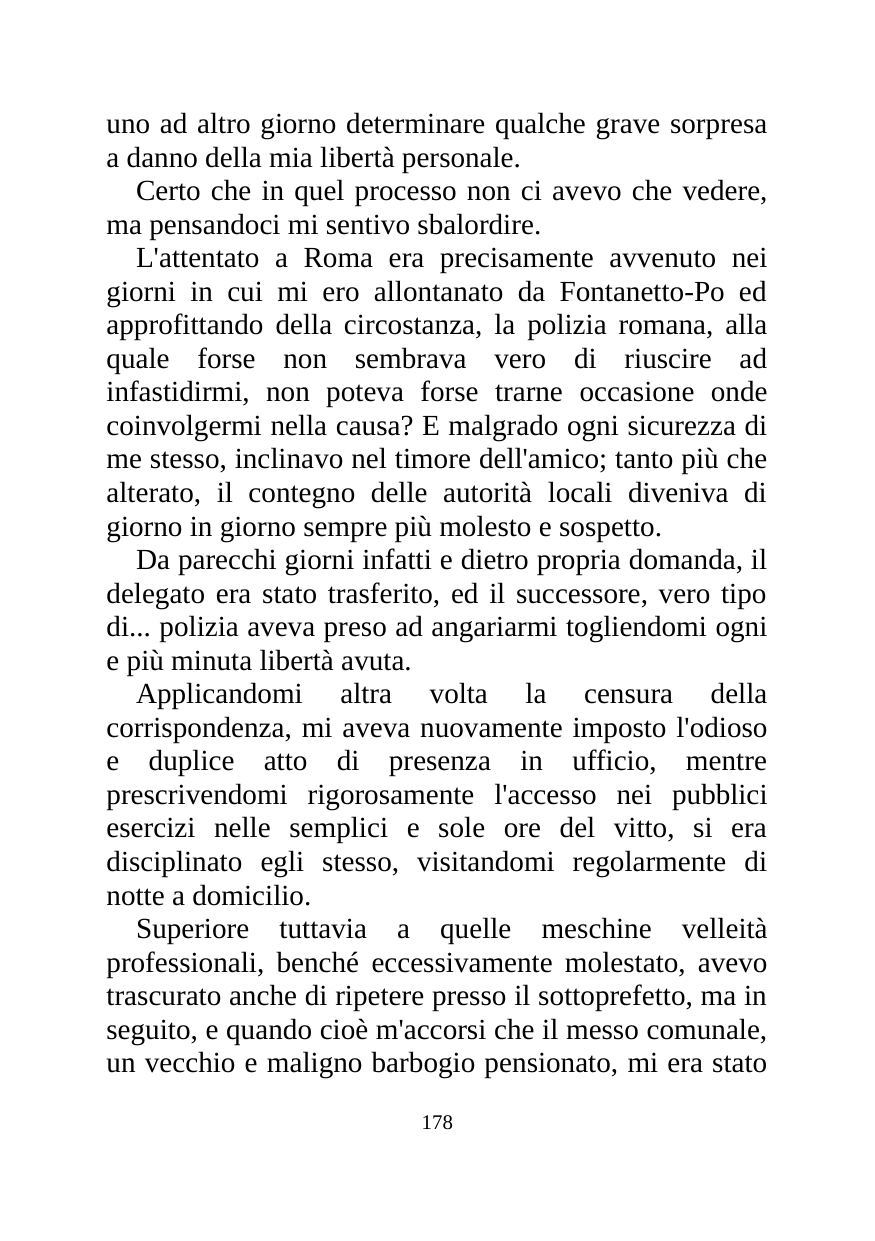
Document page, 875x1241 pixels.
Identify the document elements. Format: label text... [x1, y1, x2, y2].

text Superiore tuttavia a quelle meschine velleità professionali, benché eccessivamente molestato, avevo trascurato anche di ripetere presso il sottoprefetto, ma in seguito, e quando cioè m'accorsi che il messo comunale, un vecchio e maligno barbogio pensionato, mi era stato [106, 911, 768, 1079]
text Applicandomi altra volta la censura della corrispondenza, mi aveva nuovamente imposto l'odioso e duplice atto di presenza in ufficio, mentre prescrivendomi rigorosamente l'accesso nei pubblici esercizi nelle semplici e sole ore del vitto, si era disciplinato egli stesso, visitandomi regolarmente di notte a domicilio. [106, 676, 768, 911]
text Certo che in quel processo non ci avevo che vedere, ma pensandoci mi sentivo sbalordire. [106, 173, 768, 240]
text L'attentato a Roma era precisamente avvenuto nei giorni in cui mi ero allontanato da Fontanetto-Po ed approfittando della circostanza, la polizia romana, alla quale forse non sembrava vero di riuscire ad infastidirmi, non poteva forse trarne occasione onde coinvolgermi nella causa? E malgrado ogni sicurezza di me stesso, inclinavo nel timore dell'amico; tanto più che alterato, il contegno delle autorità locali diveniva di giorno in giorno sempre più molesto e sospetto. [106, 240, 768, 542]
text uno ad altro giorno determinare qualche grave sorpresa a danno della mia libertà personale. [106, 106, 768, 173]
text Da parecchi giorni infatti e dietro propria domanda, il delegato era stato trasferito, ed il successore, vero tipo di... polizia aveva preso ad angariarmi togliendomi ogni e più minuta libertà avuta. [106, 542, 768, 676]
